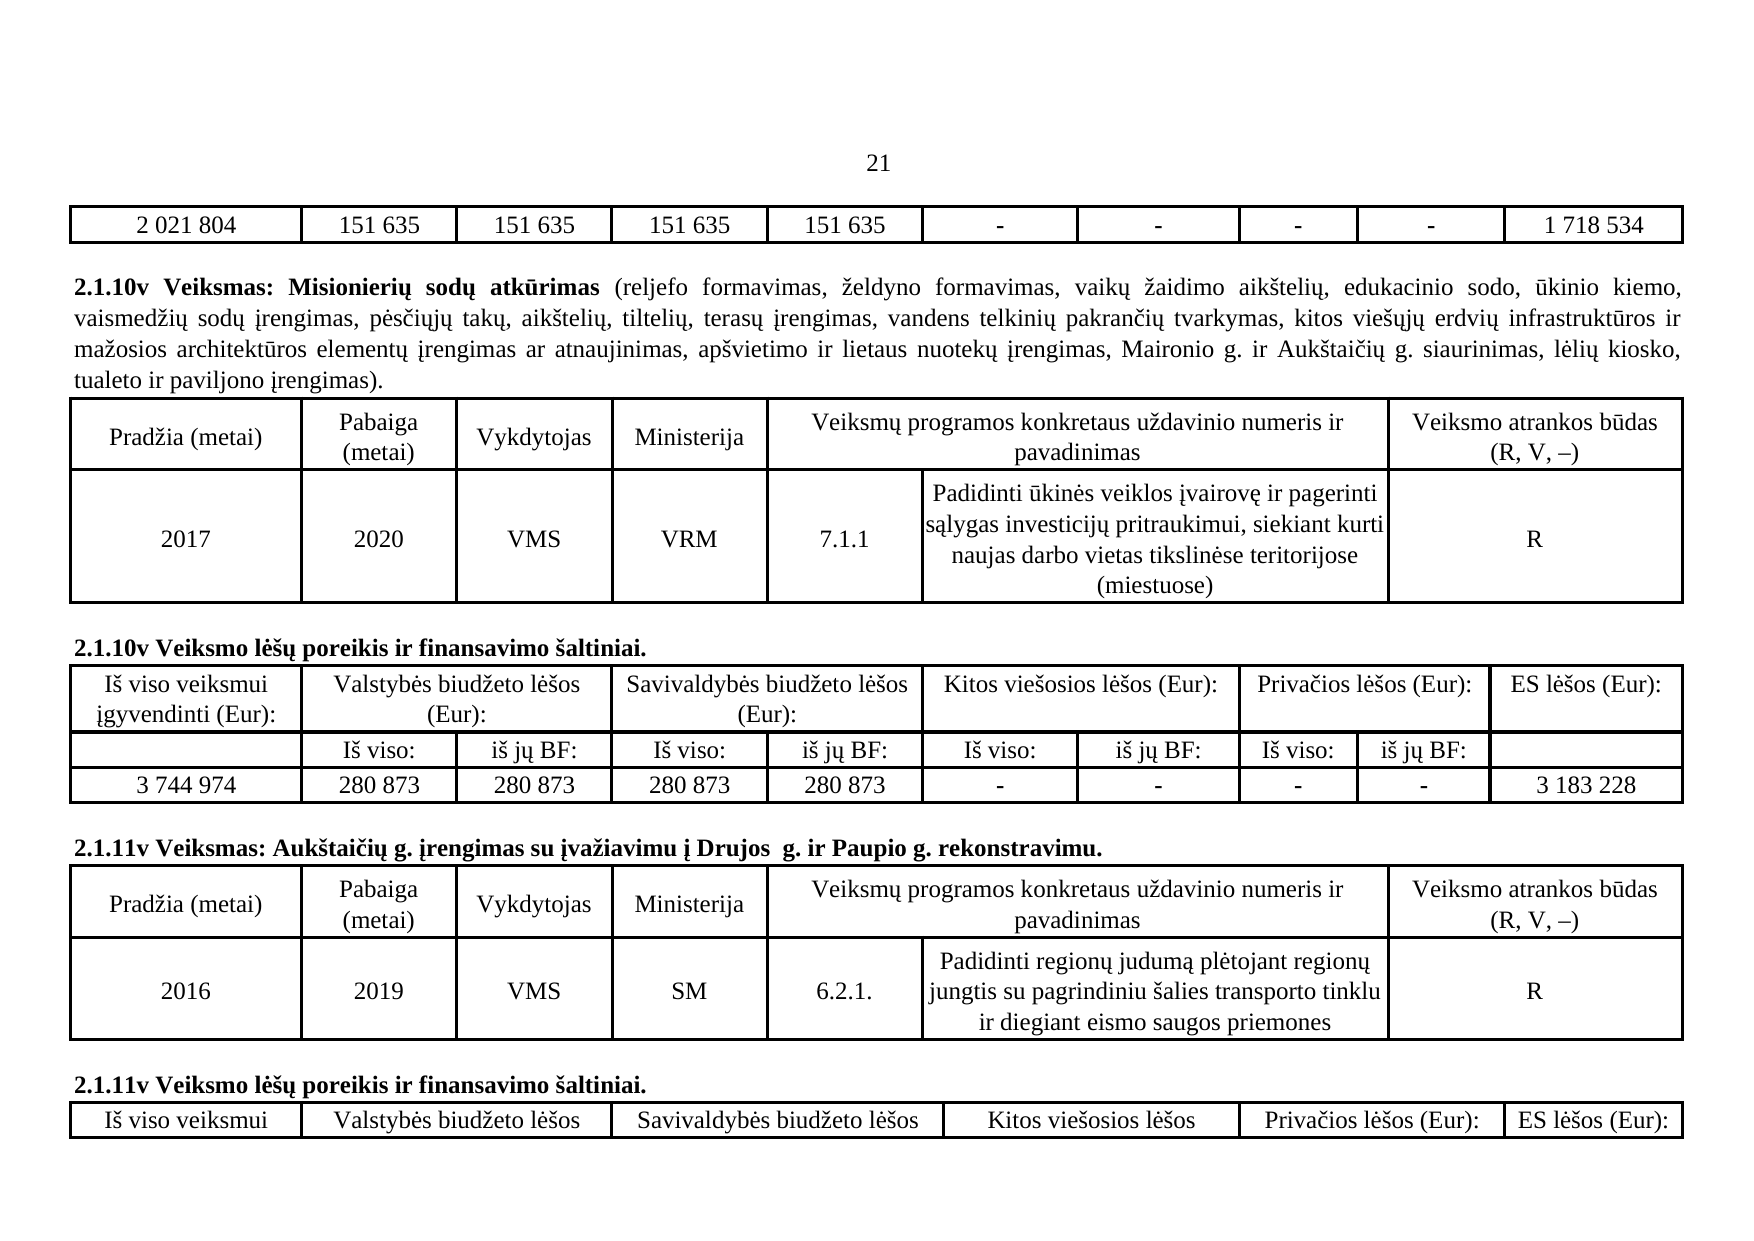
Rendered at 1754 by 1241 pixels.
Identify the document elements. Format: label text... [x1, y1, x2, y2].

table_cell - [924, 208, 1076, 241]
table_cell - [1241, 769, 1356, 801]
table_cell 3 183 228 [1492, 769, 1681, 801]
table_header Pradžia (metai) [72, 867, 300, 936]
table_header ES lėšos (Eur): [1506, 1104, 1681, 1136]
table_cell 280 873 [458, 769, 610, 801]
table_cell 280 873 [769, 769, 921, 801]
table_header Veiksmo atrankos būdas (R, V, –) [1390, 867, 1681, 936]
table_cell 2016 [72, 939, 300, 1038]
table_cell 280 873 [303, 769, 455, 801]
table_header Pabaiga (metai) [303, 400, 455, 468]
table_cell 7.1.1 [769, 471, 921, 601]
table_cell VMS [458, 471, 611, 601]
table_header Pradžia (metai) [72, 400, 300, 468]
table_header ES lėšos (Eur): [1492, 667, 1681, 730]
table_cell iš jų BF: [458, 734, 610, 766]
table_cell 280 873 [613, 769, 766, 801]
text 2.1.11v Veiksmas: Aukštaičių g. įrengimas su įvažiavimu į Drujos g. ir Paupio g. rekonstravimu. [74, 833, 1683, 862]
table_cell - [1359, 769, 1488, 801]
table_cell 2020 [303, 471, 455, 601]
table_cell 3 744 974 [72, 769, 300, 801]
table_header Valstybės biudžeto lėšos [303, 1104, 610, 1136]
table_header Veiksmo atrankos būdas (R, V, –) [1390, 400, 1681, 468]
table_cell 2019 [303, 939, 455, 1038]
table_cell 6.2.1. [769, 939, 921, 1038]
table_header Privačios lėšos (Eur): [1241, 1104, 1503, 1136]
table_cell Iš viso: [303, 734, 455, 766]
table_cell Iš viso: [1241, 734, 1356, 766]
table_header Veiksmų programos konkretaus uždavinio numeris ir pavadinimas [769, 867, 1387, 936]
table_cell R [1390, 939, 1681, 1038]
table_header Iš viso veiksmui [72, 1104, 300, 1136]
table_header Valstybės biudžeto lėšos (Eur): [303, 667, 610, 730]
table_header Veiksmų programos konkretaus uždavinio numeris ir pavadinimas [769, 400, 1387, 468]
table_cell 151 635 [458, 208, 610, 241]
table_cell iš jų BF: [1079, 734, 1238, 766]
table_cell VRM [614, 471, 766, 601]
table_cell iš jų BF: [1359, 734, 1488, 766]
table_cell - [1241, 208, 1356, 241]
table_header Privačios lėšos (Eur): [1241, 667, 1488, 730]
table_cell - [1079, 769, 1238, 801]
table_cell Iš viso: [613, 734, 766, 766]
table_header Iš viso veiksmui įgyvendinti (Eur): [72, 667, 300, 730]
table_cell 1 718 534 [1506, 208, 1681, 241]
table_cell 151 635 [769, 208, 921, 241]
table_header Ministerija [614, 400, 766, 468]
table_cell Padidinti ūkinės veiklos įvairovę ir pagerinti sąlygas investicijų pritraukimui, siekiant kurti naujas darbo vietas tikslinėse teritorijose (miestuose) [924, 471, 1387, 601]
table_cell 151 635 [303, 208, 455, 241]
table_cell [1492, 734, 1681, 766]
table_header Vykdytojas [458, 400, 611, 468]
table_header Kitos viešosios lėšos [945, 1104, 1238, 1136]
table_header Vykdytojas [458, 867, 611, 936]
table_cell 2 021 804 [72, 208, 300, 241]
table_cell VMS [458, 939, 611, 1038]
text 2.1.11v Veiksmo lėšų poreikis ir finansavimo šaltiniai. [74, 1070, 1683, 1098]
table_cell R [1390, 471, 1681, 601]
table_header Pabaiga (metai) [303, 867, 455, 936]
table_header Ministerija [614, 867, 766, 936]
table_cell iš jų BF: [769, 734, 921, 766]
table_cell [72, 734, 300, 766]
text 2.1.10v Veiksmas: Misionierių sodų atkūrimas (reljefo formavimas, želdyno formavimas, vaikų žaidimo aikštelių, edukacinio sodo, ūkinio kiemo, vaismedžių sodų įrengimas, pėsčiųjų takų, aikštelių, tiltelių, terasų įrengimas, vandens telkinių pakrančių tvarkymas, kitos viešųjų erdvių infrastruktūros ir mažosios architektūros elementų įrengimas ar atnaujinimas, apšvietimo ir lietaus nuotekų įrengimas, Maironio g. ir Aukštaičių g. siaurinimas, lėlių kiosko, tualeto ir paviljono įrengimas). [74, 272, 1683, 394]
table_cell Padidinti regionų judumą plėtojant regionų jungtis su pagrindiniu šalies transporto tinklu ir diegiant eismo saugos priemones [924, 939, 1387, 1038]
table_cell - [1359, 208, 1503, 241]
table_cell Iš viso: [924, 734, 1076, 766]
table_header Savivaldybės biudžeto lėšos [613, 1104, 942, 1136]
table_cell SM [614, 939, 766, 1038]
table_header Savivaldybės biudžeto lėšos (Eur): [613, 667, 921, 730]
table_cell 2017 [72, 471, 300, 601]
table_cell 151 635 [613, 208, 766, 241]
table_header Kitos viešosios lėšos (Eur): [924, 667, 1238, 730]
table_cell - [924, 769, 1076, 801]
table_cell - [1079, 208, 1238, 241]
text 2.1.10v Veiksmo lėšų poreikis ir finansavimo šaltiniai. [74, 633, 1683, 662]
